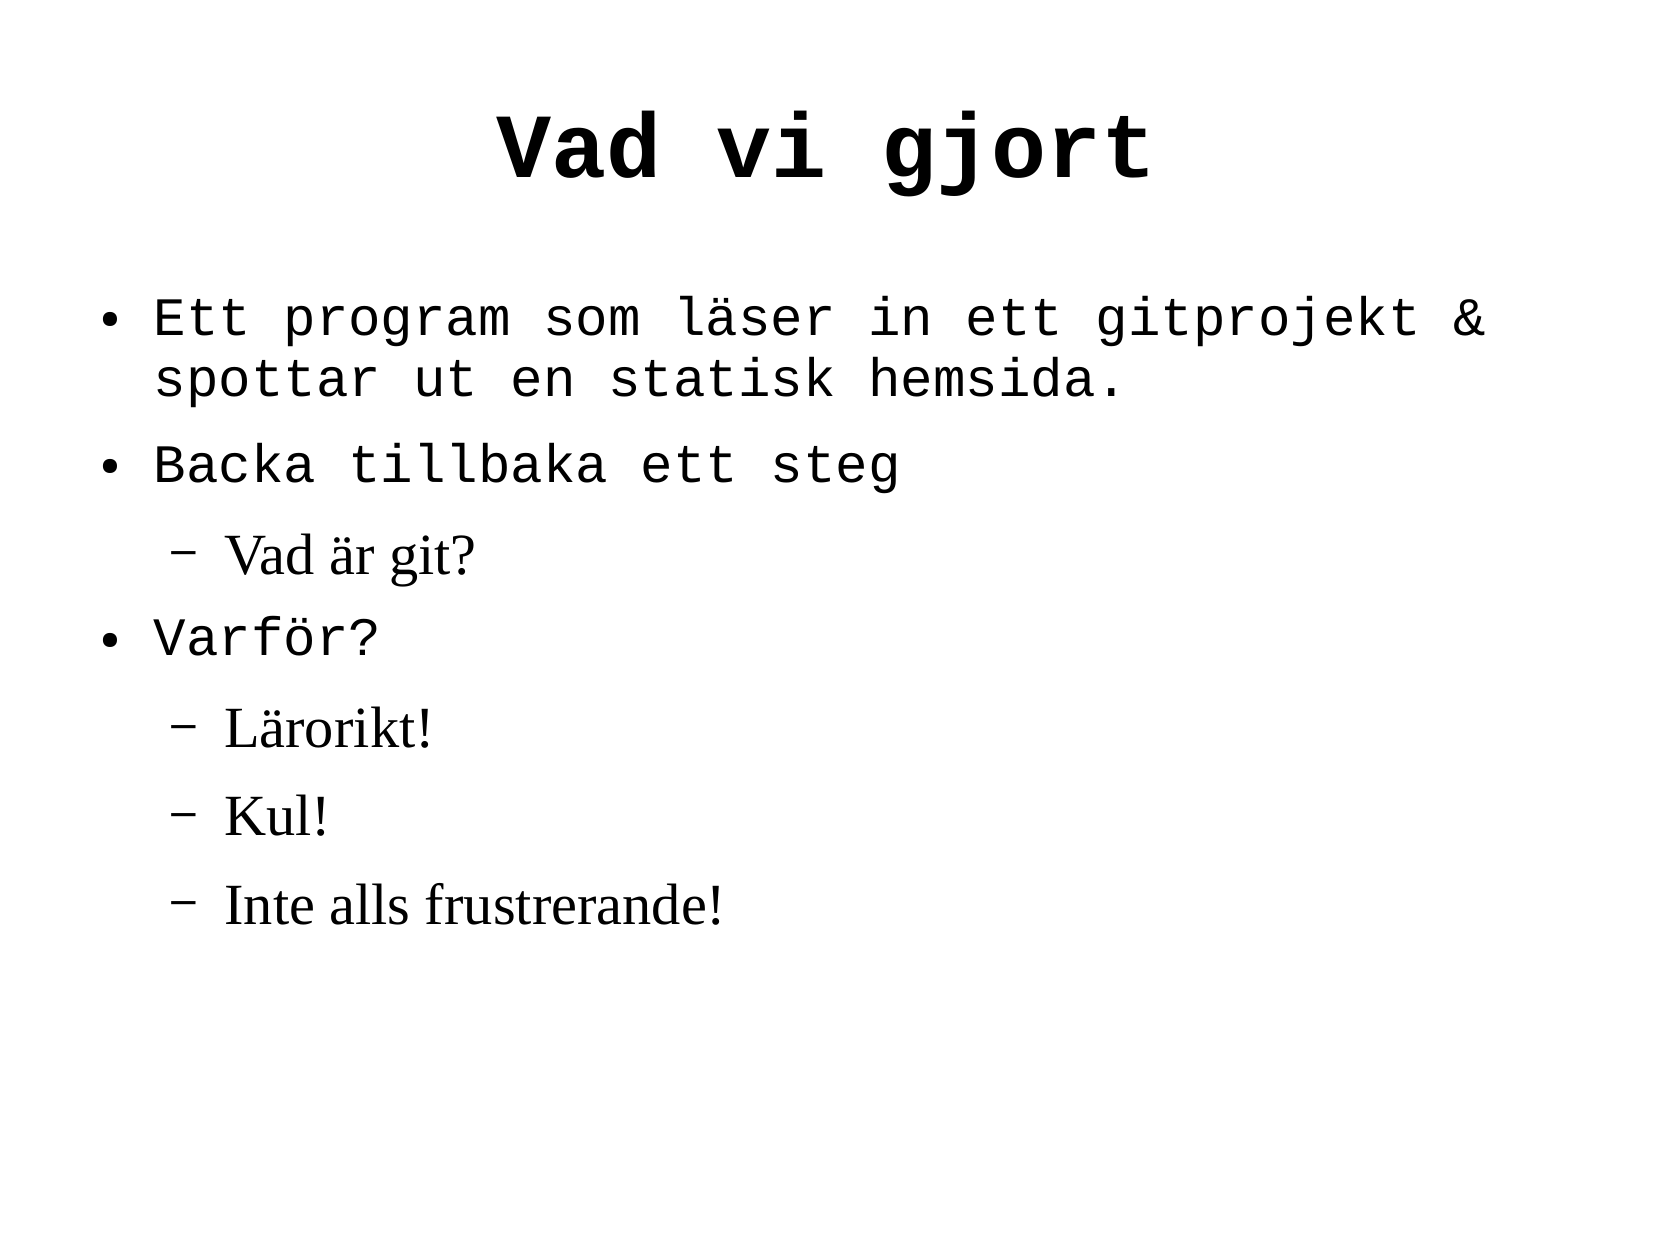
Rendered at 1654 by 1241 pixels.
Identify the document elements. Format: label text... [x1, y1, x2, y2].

title Vad vi gjort [82, 49, 1571, 257]
list Ett program som läser in ett gitprojekt & spottar ut en statisk hemsida. Backa tillbaka ett steg Vad är git? Varför? Lärorikt! Kul! Inte alls frustrerande! [82, 290, 1571, 1010]
